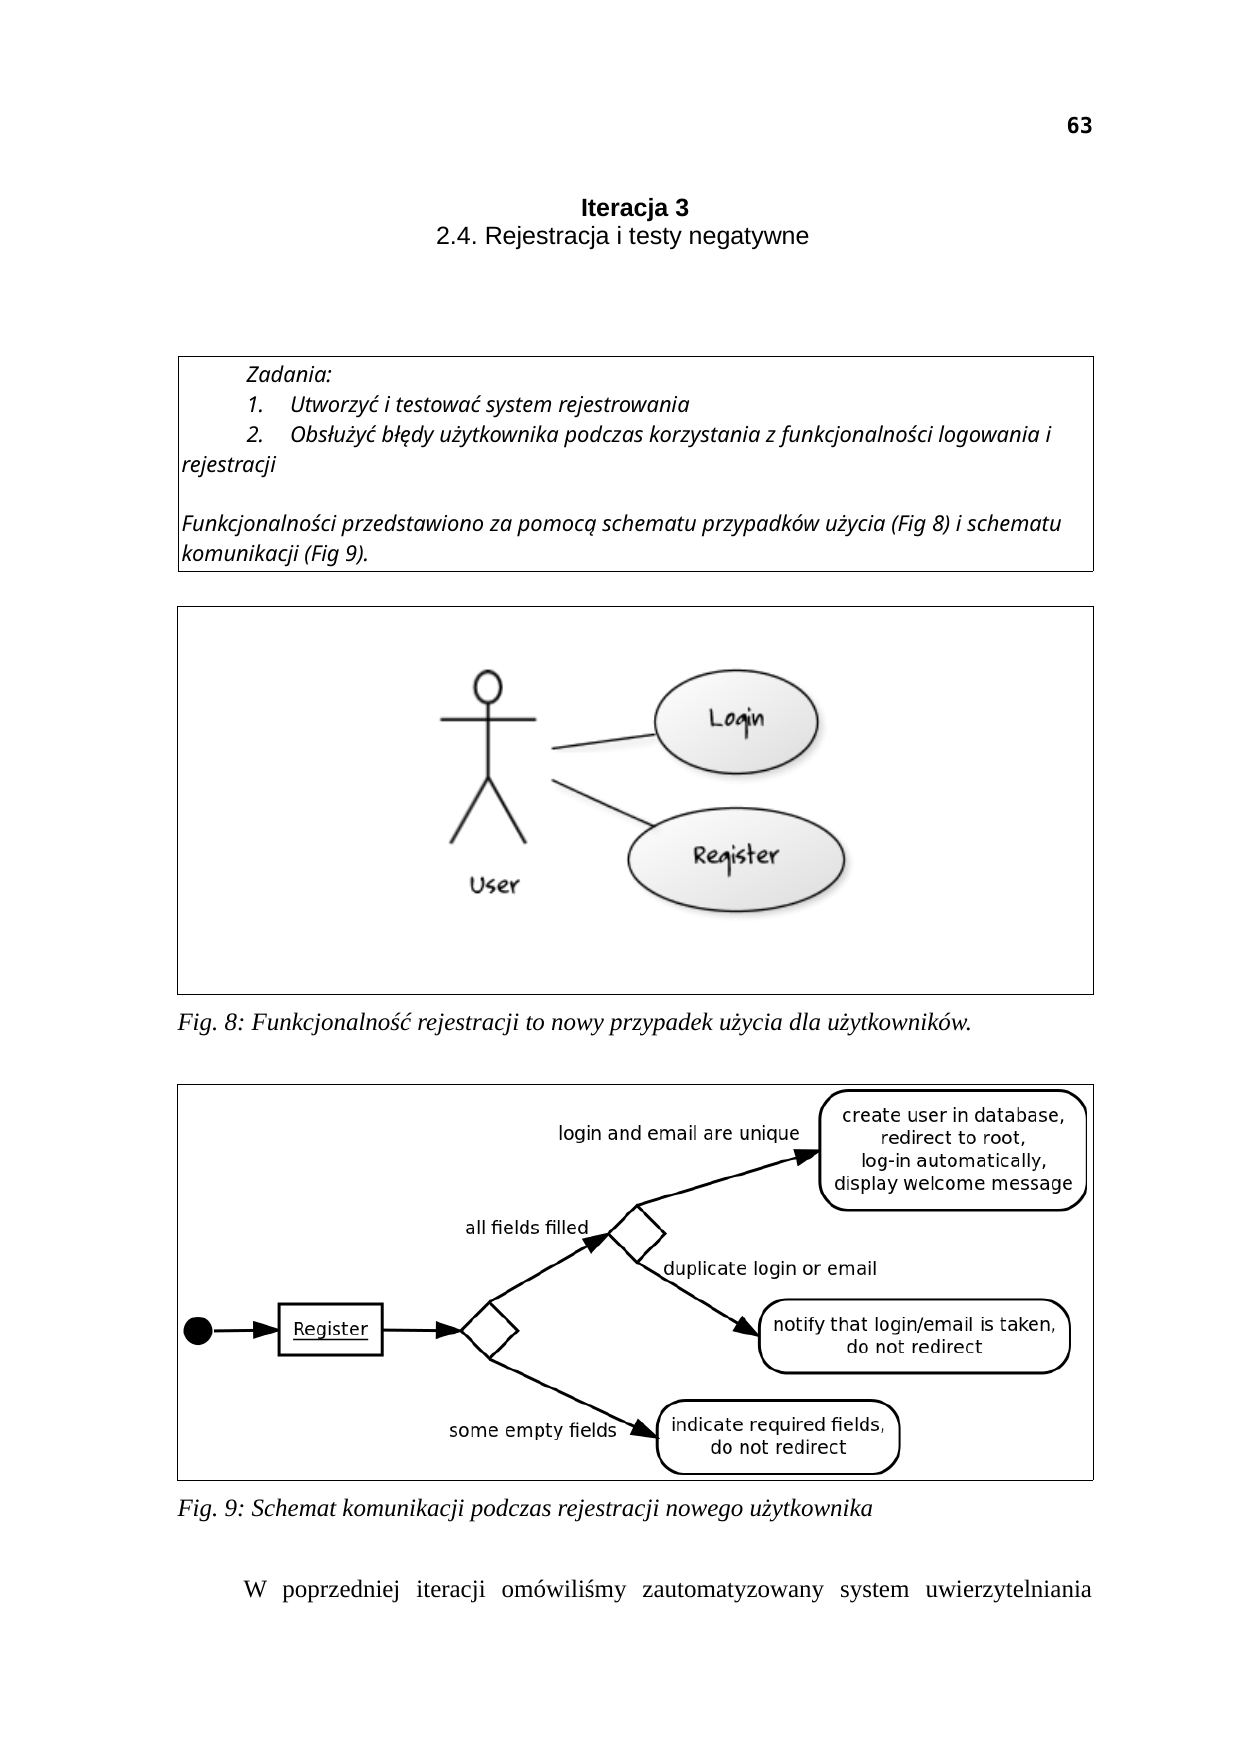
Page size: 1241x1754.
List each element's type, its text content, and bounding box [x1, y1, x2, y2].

text W poprzedniej iteracji omówiliśmy zautomatyzowany system uwierzytelniania [178, 1569, 1093, 1605]
text Fig. 9: Schemat komunikacji podczas rejestracji nowego użytkownika [177, 1493, 1093, 1521]
list Obsłużyć błędy użytkownika podczas korzystania z funkcjonalności logowania i rejestracji Funkcjonalności przedstawiono za pomocą schematu przypadków użycia (Fig 8) i schematu komunikacji (Fig 9). [179, 416, 1093, 571]
text Fig. 8: Funkcjonalność rejestracji to nowy przypadek użycia dla użytkowników. [177, 1007, 1093, 1036]
table_header [178, 1085, 1093, 1480]
table_header [178, 607, 1093, 994]
text Iteracja 3 [177, 193, 1093, 221]
picture [381, 612, 889, 989]
text Zadania: [179, 357, 1093, 386]
list Rejestracja i testy negatywne [177, 221, 1093, 250]
picture [182, 1089, 1087, 1475]
list Utworzyć i testować system rejestrowania [179, 386, 1093, 416]
